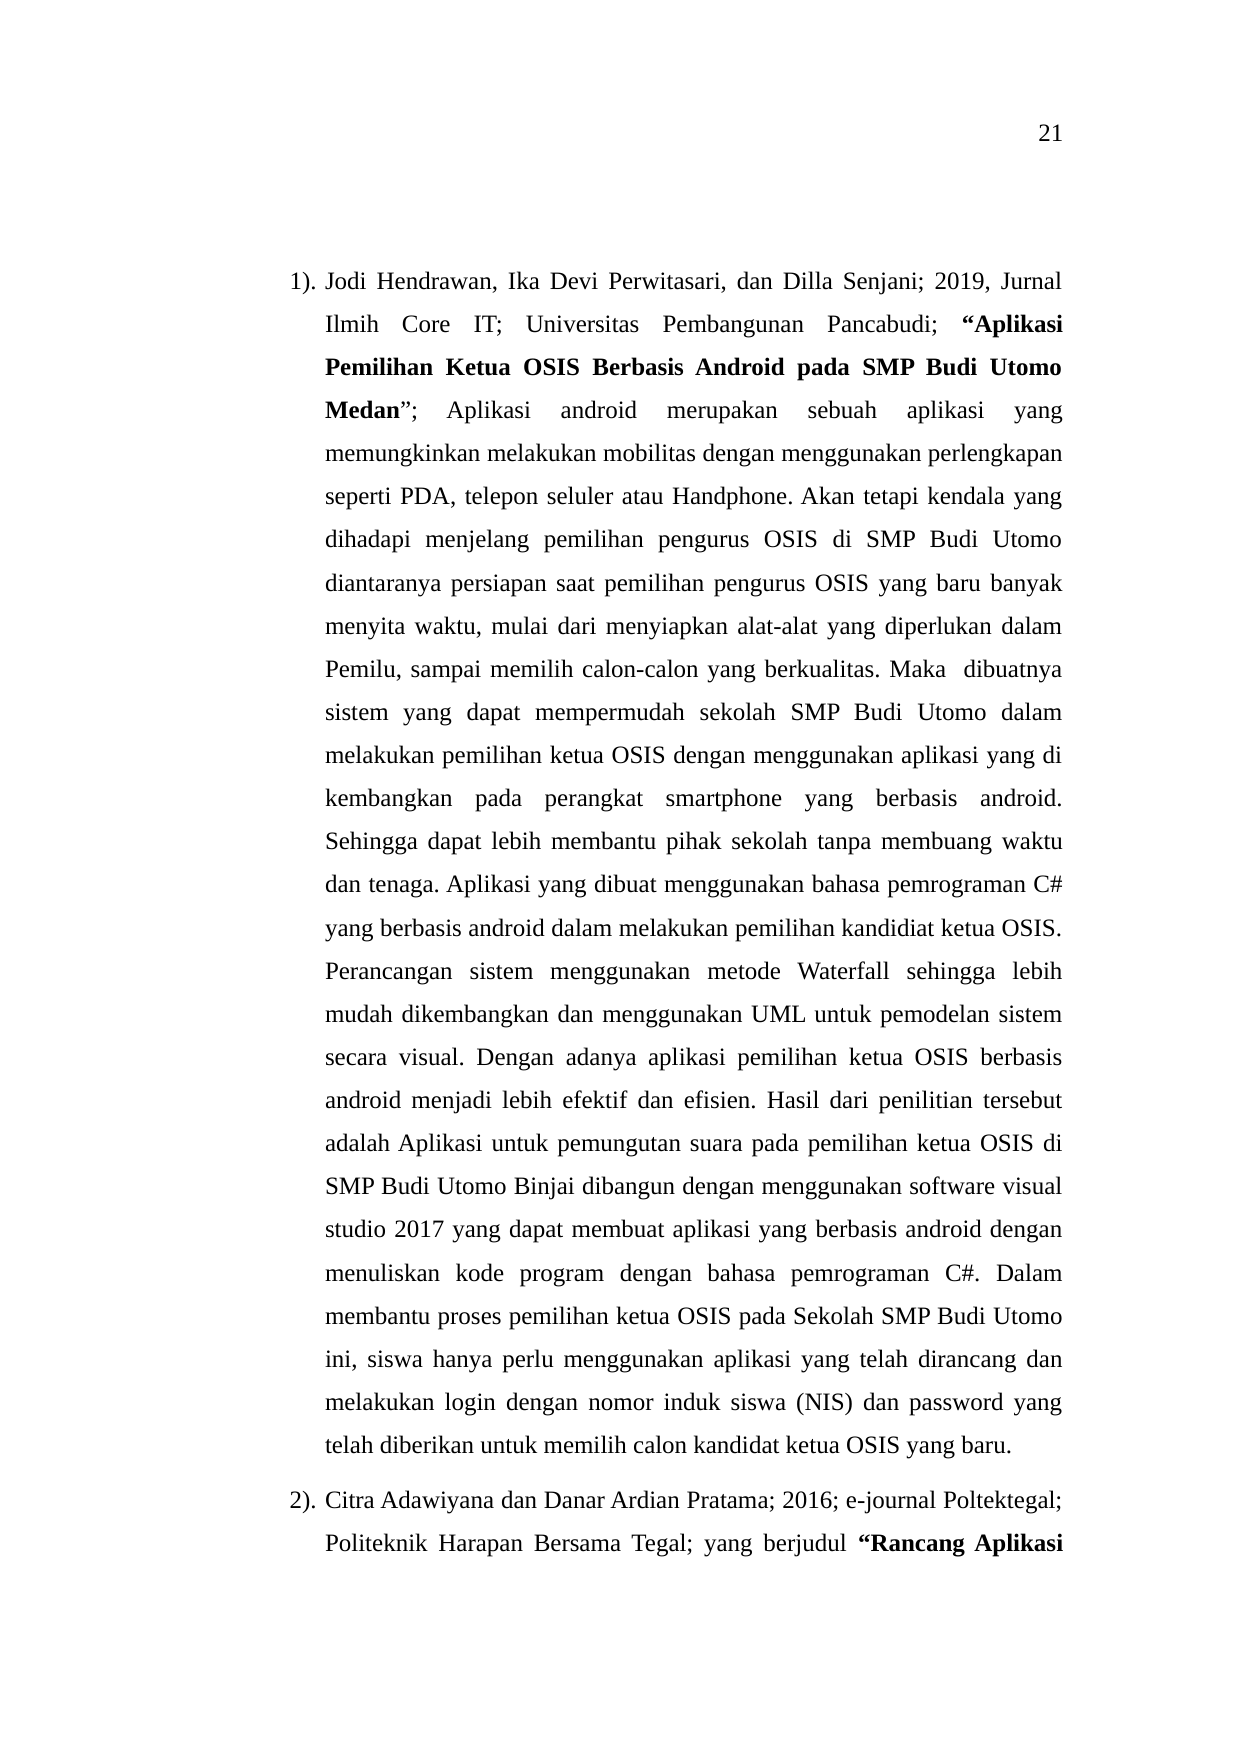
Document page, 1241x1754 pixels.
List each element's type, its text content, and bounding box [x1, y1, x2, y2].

list Jodi Hendrawan, Ika Devi Perwitasari, dan Dilla Senjani; 2019, Jurnal Ilmih Core IT; Universitas Pembangunan Pancabudi; “Aplikasi Pemilihan Ketua OSIS Berbasis Android pada SMP Budi Utomo Medan”; Aplikasi android merupakan sebuah aplikasi yang memungkinkan melakukan mobilitas dengan menggunakan perlengkapan seperti PDA, telepon seluler atau Handphone. Akan tetapi kendala yang dihadapi menjelang pemilihan pengurus OSIS di SMP Budi Utomo diantaranya persiapan saat pemilihan pengurus OSIS yang baru banyak menyita waktu, mulai dari menyiapkan alat-alat yang diperlukan dalam Pemilu, sampai memilih calon-calon yang berkualitas. Maka dibuatnya sistem yang dapat mempermudah sekolah SMP Budi Utomo dalam melakukan pemilihan ketua OSIS dengan menggunakan aplikasi yang di kembangkan pada perangkat smartphone yang berbasis android. Sehingga dapat lebih membantu pihak sekolah tanpa membuang waktu dan tenaga. Aplikasi yang dibuat menggunakan bahasa pemrograman C# yang berbasis android dalam melakukan pemilihan kandidiat ketua OSIS. Perancangan sistem menggunakan metode Waterfall sehingga lebih mudah dikembangkan dan menggunakan UML untuk pemodelan sistem secara visual. Dengan adanya aplikasi pemilihan ketua OSIS berbasis android menjadi lebih efektif dan efisien. Hasil dari penilitian tersebut adalah Aplikasi untuk pemungutan suara pada pemilihan ketua OSIS di SMP Budi Utomo Binjai dibangun dengan menggunakan software visual studio 2017 yang dapat membuat aplikasi yang berbasis android dengan menuliskan kode program dengan bahasa pemrograman C#. Dalam membantu proses pemilihan ketua OSIS pada Sekolah SMP Budi Utomo ini, siswa hanya perlu menggunakan aplikasi yang telah dirancang dan melakukan login dengan nomor induk siswa (NIS) dan password yang telah diberikan untuk memilih calon kandidat ketua OSIS yang baru. [289, 266, 1063, 1459]
list Citra Adawiyana dan Danar Ardian Pratama; 2016; e-journal Poltektegal; Politeknik Harapan Bersama Tegal; yang berjudul “Rancang Aplikasi [289, 1485, 1063, 1557]
